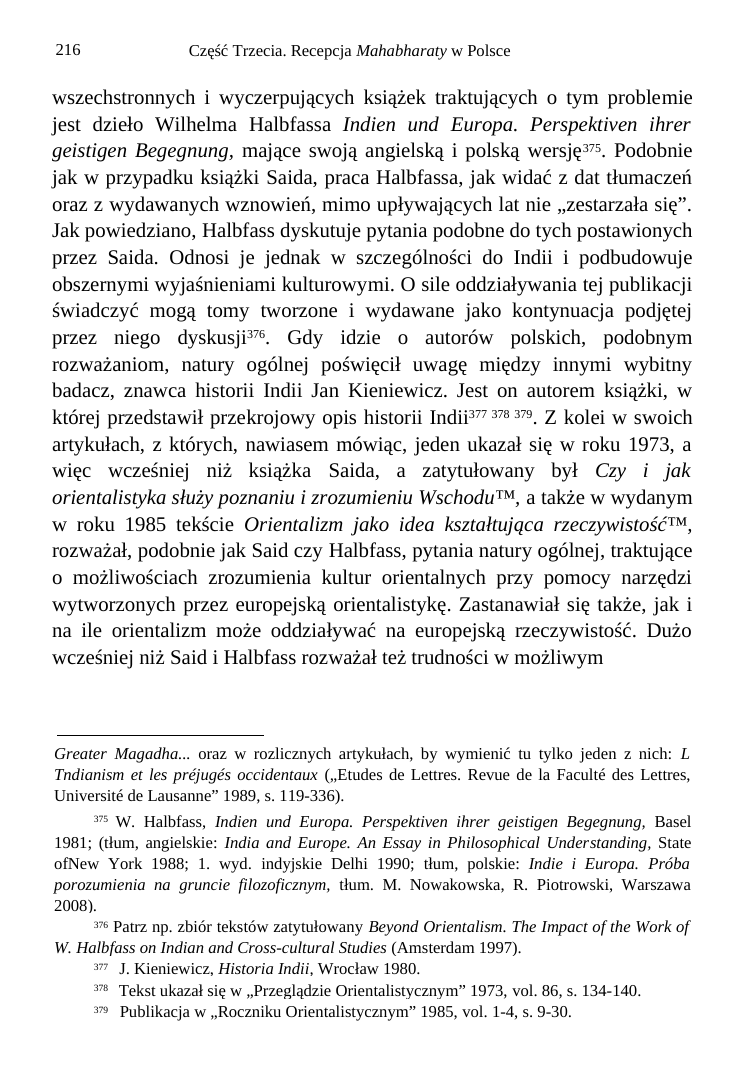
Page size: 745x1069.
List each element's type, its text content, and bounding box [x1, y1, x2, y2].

text wszechstronnych i wyczerpujących książek traktujących o tym proble­mie jest dzieło Wilhelma Halbfassa Indien und Europa. Perspektiven ihrer geistigen Begegnung, mające swoją angielską i polską wersję375. Podobnie jak w przypadku książki Saida, praca Halbfassa, jak widać z dat tłumaczeń oraz z wydawanych wznowień, mimo upływających lat nie „zestarzała się”. Jak powiedziano, Halbfass dyskutuje pytania podobne do tych postawionych przez Saida. Odnosi je jednak w szcze­gólności do Indii i podbudowuje obszernymi wyjaśnieniami kulturowy­mi. O sile oddziaływania tej publikacji świadczyć mogą tomy tworzone i wydawane jako kontynuacja podjętej przez niego dyskusji376. Gdy idzie o autorów polskich, podobnym rozważaniom, natury ogólnej poświęcił uwagę między innymi wybitny badacz, znawca historii Indii Jan Kieniewicz. Jest on autorem książki, w której przedstawił prze­krojowy opis historii Indii377 378 379. Z kolei w swoich artykułach, z których, nawiasem mówiąc, jeden ukazał się w roku 1973, a więc wcześniej niż książka Saida, a zatytułowany był Czy i jak orientalistyka służy poznaniu i zrozumieniu Wschodu™, a także w wydanym w roku 1985 tekście Orientalizm jako idea kształtująca rzeczywistość™, rozważał, podobnie jak Said czy Halbfass, pytania natury ogólnej, traktujące o możliwościach zrozumienia kultur orientalnych przy pomocy narzędzi wytworzonych przez europejską orientalistykę. Zastanawiał się także, jak i na ile orientalizm może oddziaływać na europejską rzeczywistość. Dużo wcześniej niż Said i Halbfass rozważał też trudności w możliwym [52, 85, 693, 669]
text 216 [55, 40, 91, 59]
text 378 Tekst ukazał się w „Przeglądzie Orientalistycznym” 1973, vol. 86, s. 134-140. [54, 981, 691, 998]
text Część Trzecia. Recepcja Mahabharaty w Polsce [188, 41, 565, 60]
text 377 J. Kieniewicz, Historia Indii, Wrocław 1980. [54, 959, 691, 976]
text 375 W. Halbfass, Indien und Europa. Perspektiven ihrer geistigen Begegnung, Basel 1981; (tłum, angielskie: India and Europe. An Essay in Philosophical Under­standing, State ofNew York 1988; 1. wyd. indyjskie Delhi 1990; tłum, polskie: Indie i Europa. Próba porozumienia na gruncie filozoficznym, tłum. M. Nowakowska, R. Piotrowski, Warszawa 2008). [54, 812, 691, 913]
text Greater Magadha... oraz w rozlicznych artykułach, by wymienić tu tylko jeden z nich: L Tndianism et les préjugés occidentaux („Etudes de Lettres. Revue de la Faculté des Lettres, Université de Lausanne” 1989, s. 119-336). [54, 743, 691, 805]
text 379 Publikacja w „Roczniku Orientalistycznym” 1985, vol. 1-4, s. 9-30. [54, 1002, 691, 1021]
text 376 Patrz np. zbiór tekstów zatytułowany Beyond Orientalism. The Impact of the Work of W. Halbfass on Indian and Cross-cultural Studies (Amsterdam 1997). [54, 917, 691, 956]
